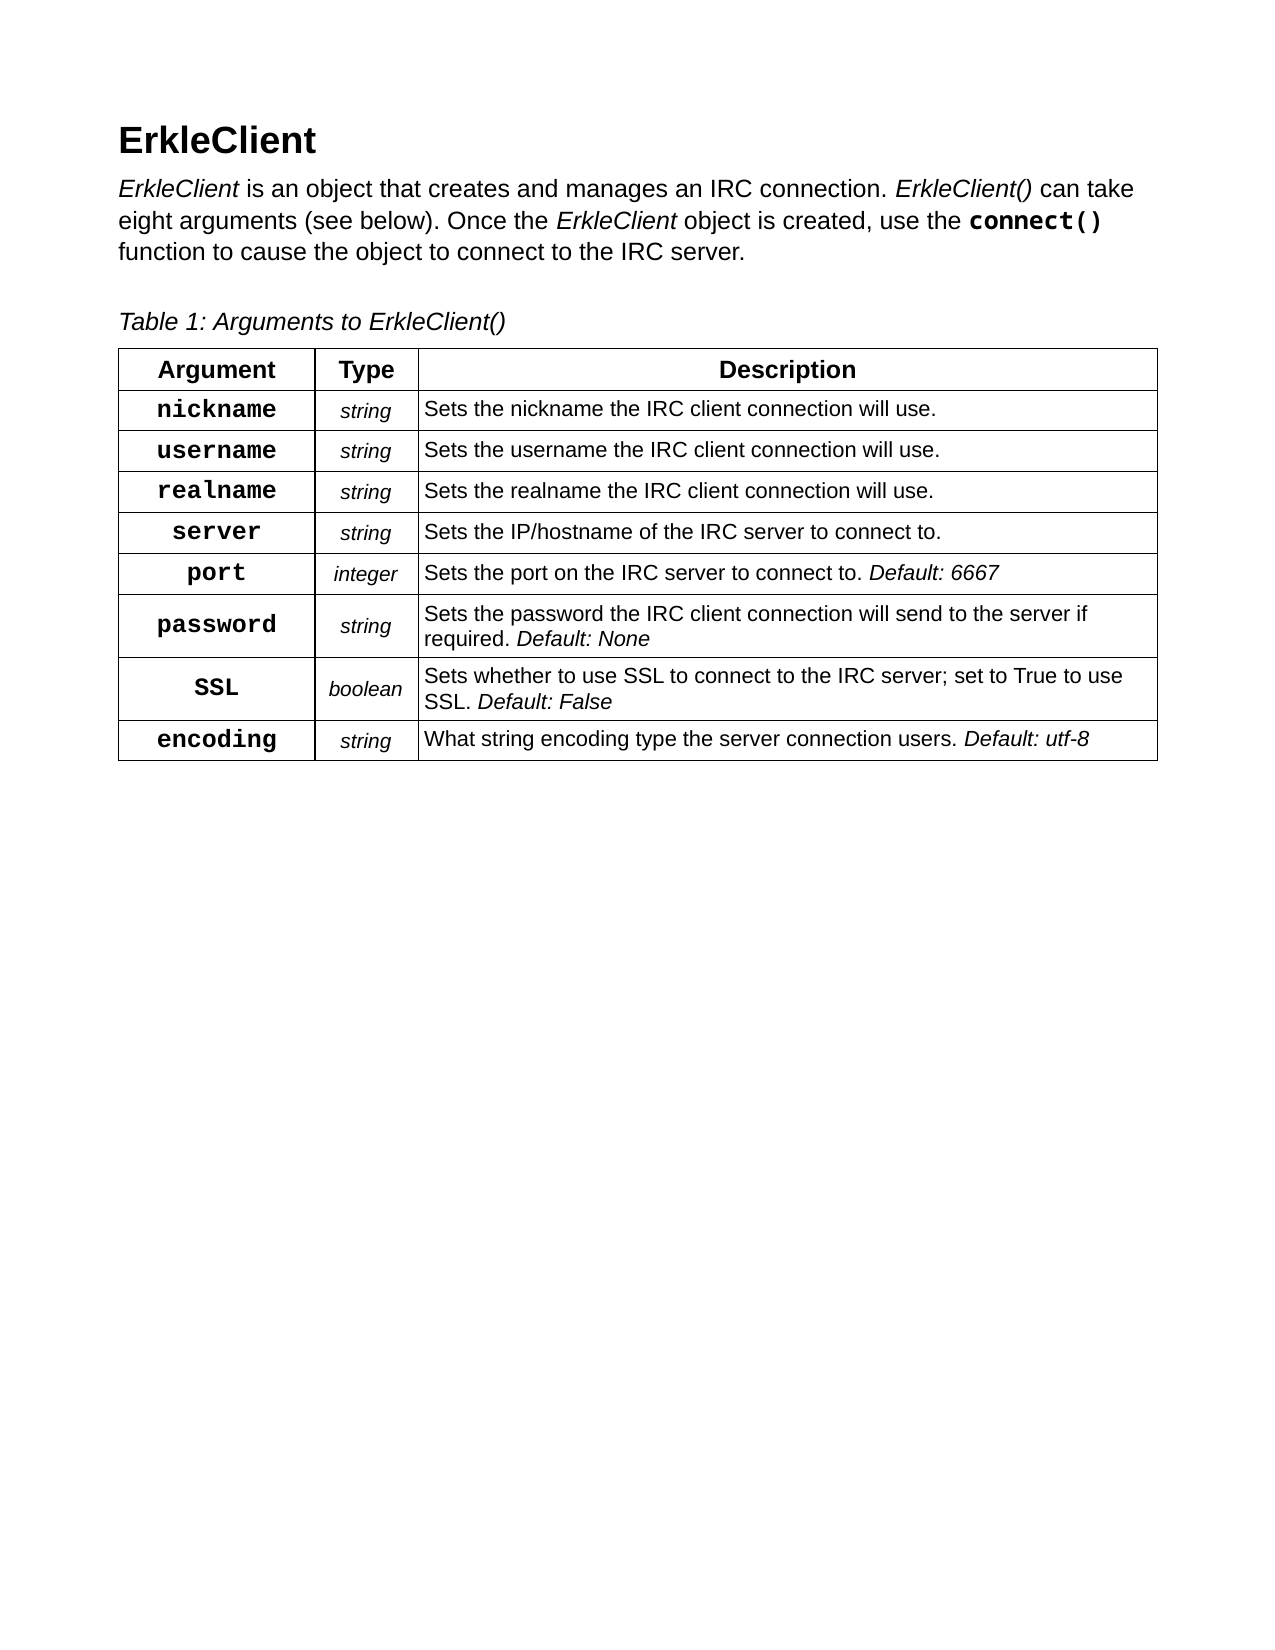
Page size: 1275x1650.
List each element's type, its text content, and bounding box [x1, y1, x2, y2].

table_cell string [316, 472, 418, 512]
table_cell integer [316, 554, 418, 594]
table_header Argument [119, 349, 314, 389]
table_cell boolean [316, 658, 418, 719]
table_cell nickname [119, 391, 314, 430]
table_cell Sets the username the IRC client connection will use. [419, 431, 1157, 471]
table_cell realname [119, 472, 314, 512]
table_cell string [316, 513, 418, 553]
table_cell password [119, 595, 314, 657]
table_cell string [316, 595, 418, 657]
table_cell SSL [119, 658, 314, 719]
table_header Description [419, 349, 1157, 389]
table_cell Sets whether to use SSL to connect to the IRC server; set to True to use SSL. Default: False [419, 658, 1157, 719]
table_cell username [119, 431, 314, 471]
table_cell Sets the port on the IRC server to connect to. Default: 6667 [419, 554, 1157, 594]
table_cell Sets the realname the IRC client connection will use. [419, 472, 1157, 512]
table_cell server [119, 513, 314, 553]
table_cell Sets the IP/hostname of the IRC server to connect to. [419, 513, 1157, 553]
table_cell string [316, 431, 418, 471]
text Table 1: Arguments to ErkleClient() [118, 307, 1157, 336]
table_cell Sets the password the IRC client connection will send to the server if required. Default: None [419, 595, 1157, 657]
table_cell string [316, 721, 418, 760]
table_cell What string encoding type the server connection users. Default: utf-8 [419, 721, 1157, 760]
table_cell port [119, 554, 314, 594]
table_header Type [316, 349, 418, 389]
table_cell Sets the nickname the IRC client connection will use. [419, 391, 1157, 430]
table_cell encoding [119, 721, 314, 760]
subtitle ErkleClient [118, 118, 1157, 162]
table_cell string [316, 391, 418, 430]
text ErkleClient is an object that creates and manages an IRC connection. ErkleClient() can take eight arguments (see below). Once the ErkleClient object is created, use the connect() function to cause the object to connect to the IRC server. [118, 174, 1157, 266]
